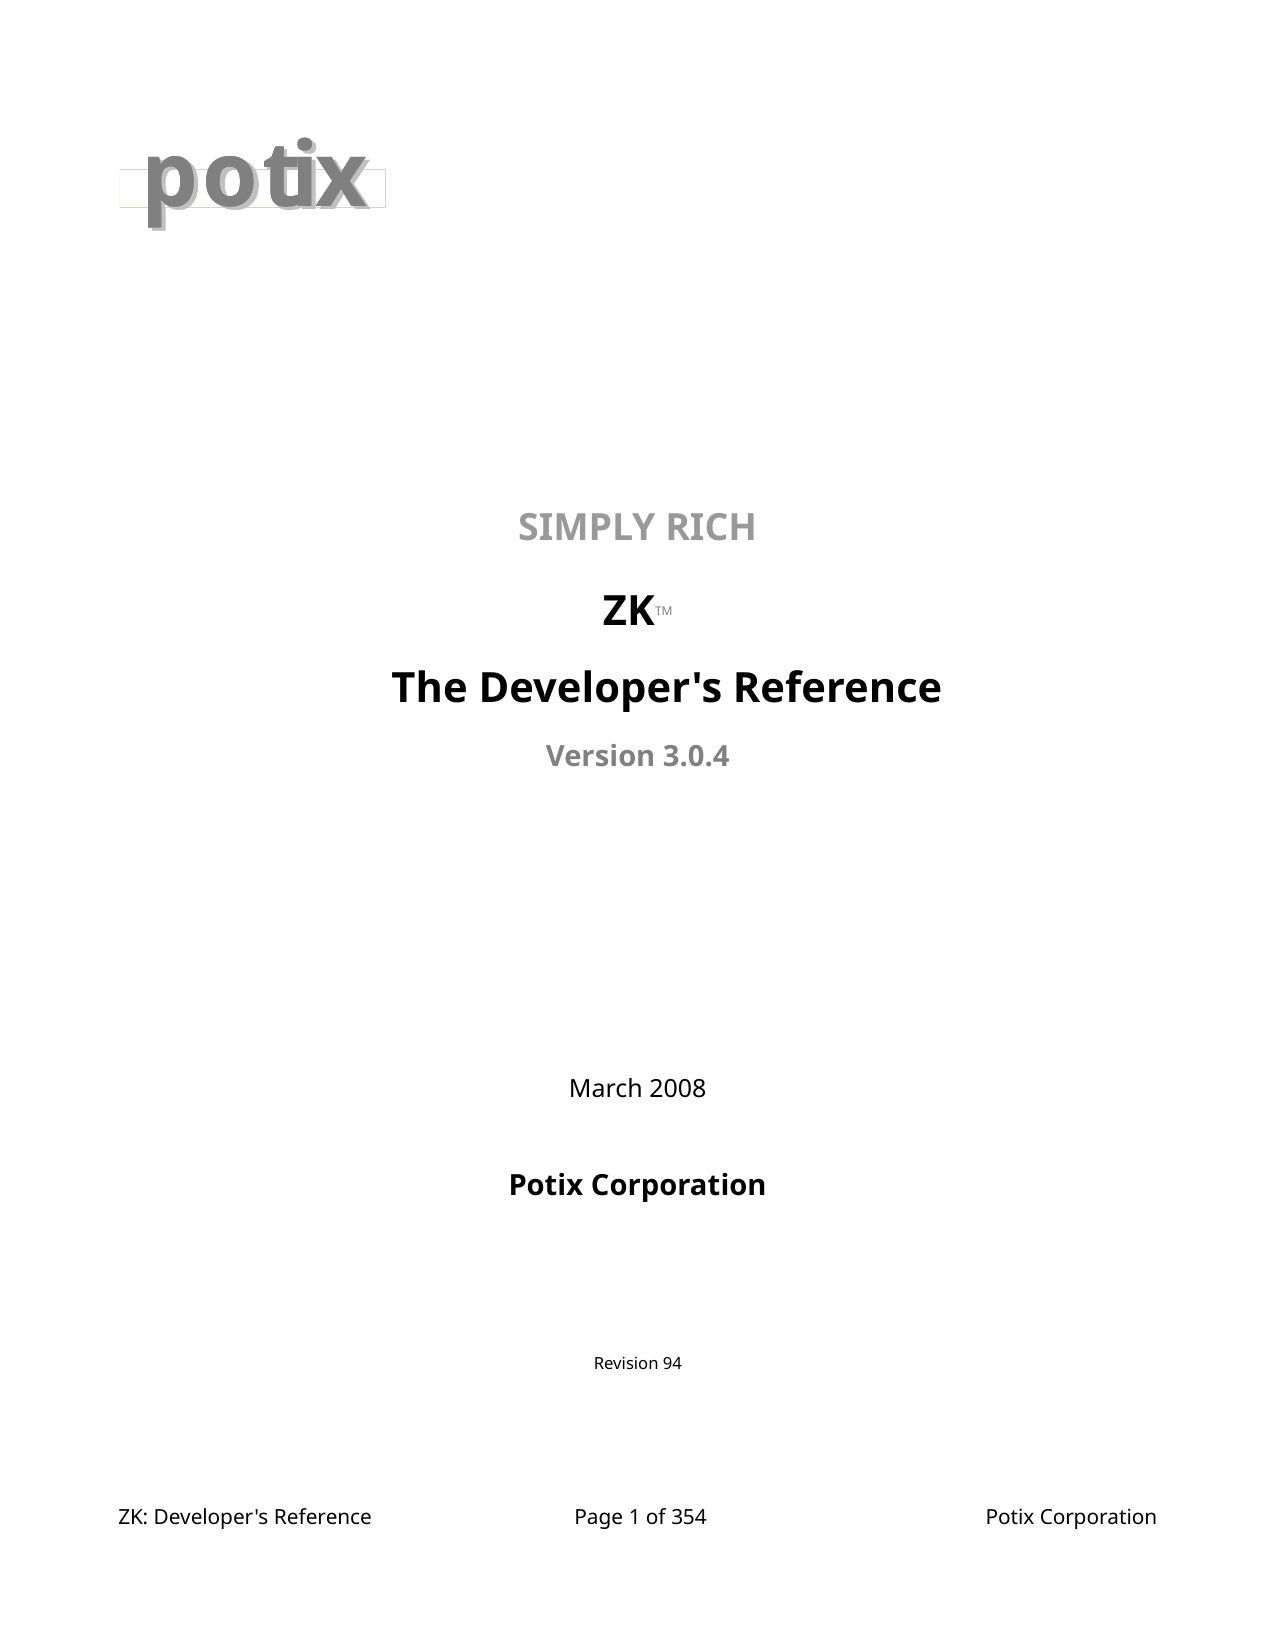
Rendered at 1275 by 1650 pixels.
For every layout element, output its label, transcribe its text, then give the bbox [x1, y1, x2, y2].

text SIMPLY RICH [118, 500, 1157, 551]
subtitle Version 3.0.4 [118, 736, 1157, 775]
text Revision 94 [118, 1351, 1157, 1374]
text ZKTM [118, 580, 1157, 637]
title The Developer's Reference [177, 658, 1157, 715]
text March 2008 [118, 1071, 1157, 1105]
text Potix Corporation [118, 1164, 1157, 1203]
